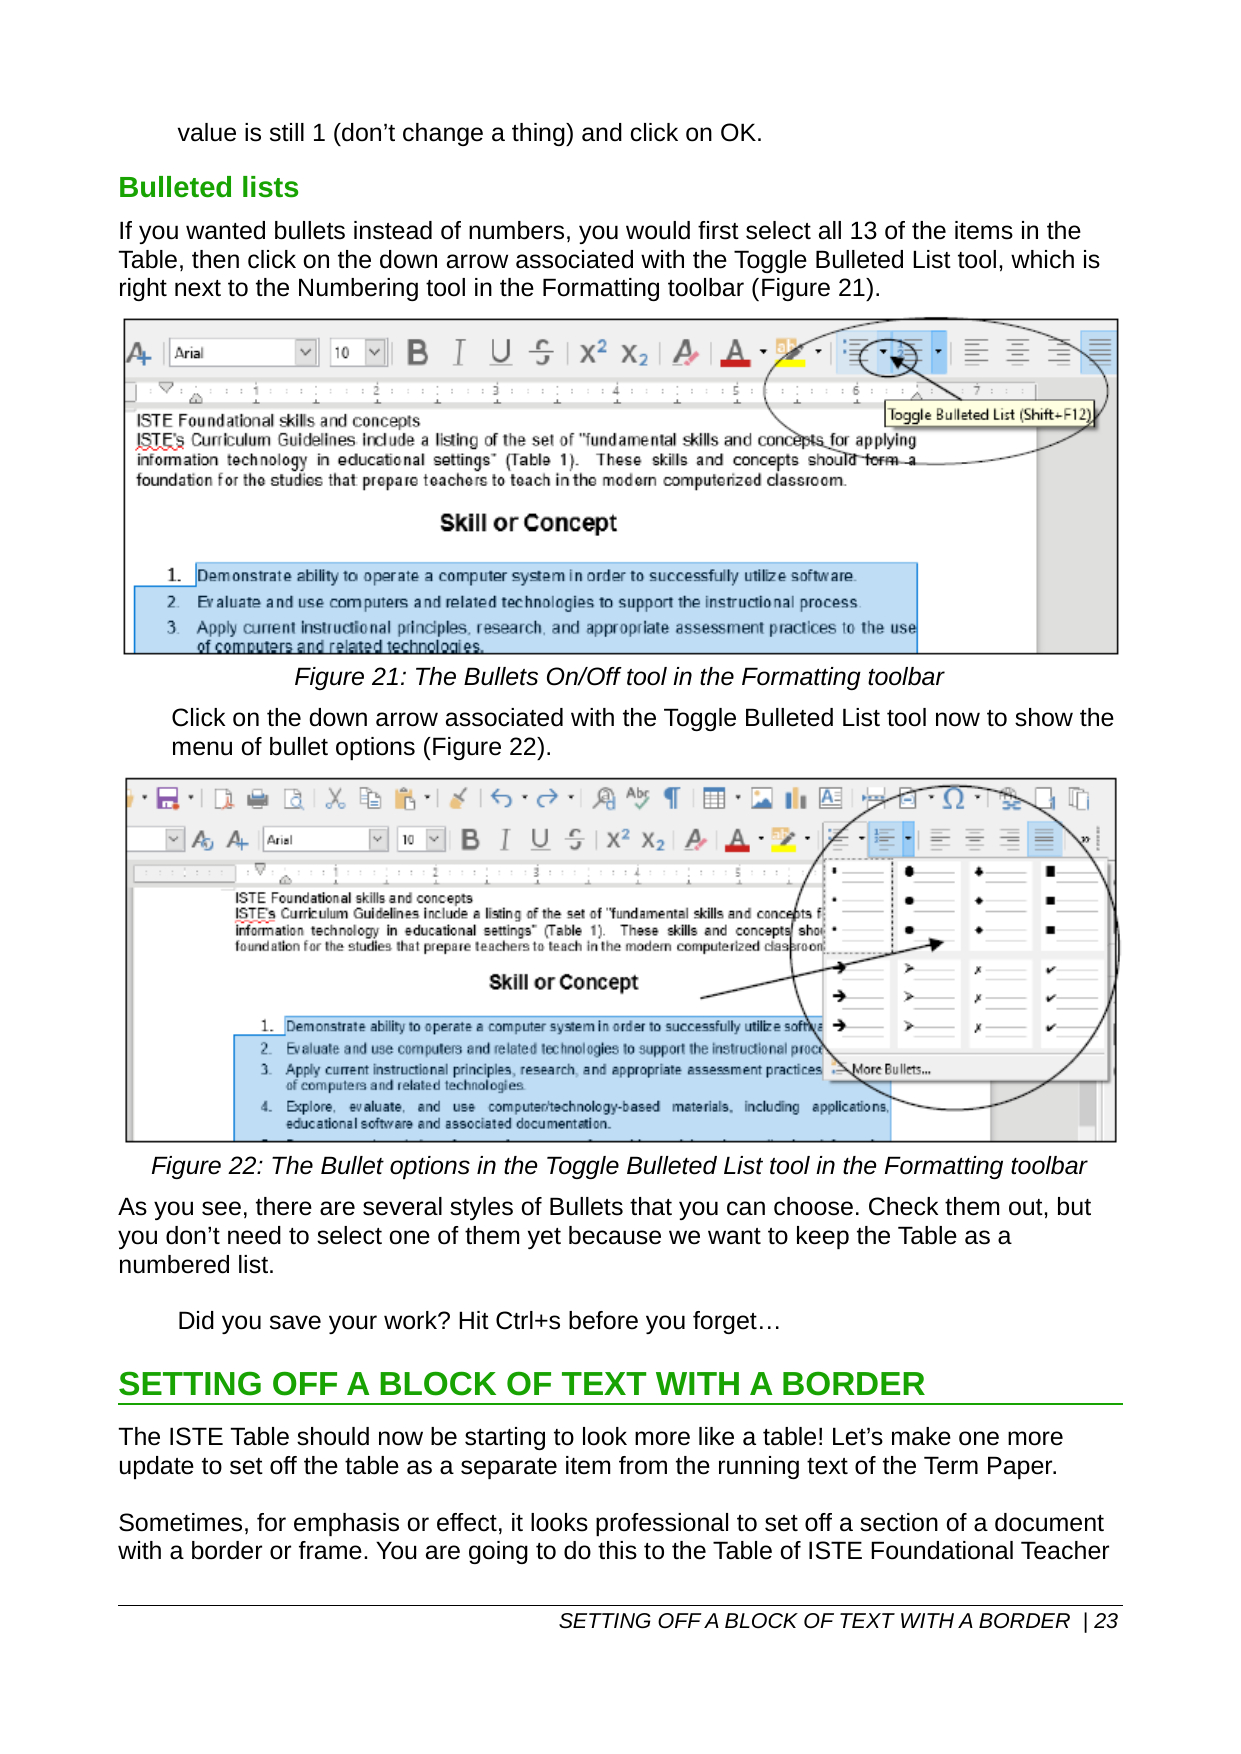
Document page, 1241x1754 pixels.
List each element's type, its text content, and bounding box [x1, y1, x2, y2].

text As you see, there are several styles of Bullets that you can choose. Check them out, but you don’t need to select one of them yet because we want to keep the Table as a numbered list. [118, 1192, 1123, 1278]
text Figure 21: The Bullets On/Off tool in the Formatting toolbar [118, 662, 1123, 691]
text value is still 1 (don’t change a thing) and click on OK. [177, 118, 1123, 147]
picture [118, 314, 1123, 662]
text Click on the down arrow associated with the Toggle Bulleted List tool now to show the menu of bullet options (Figure 22). [171, 703, 1123, 760]
picture [118, 772, 1123, 1152]
text If you wanted bullets instead of numbers, you would first select all 13 of the items in the Table, then click on the down arrow associated with the Toggle Bulleted List tool, which is right next to the Numbering tool in the Formatting toolbar (Figure 21). [118, 216, 1123, 302]
subtitle SETTING OFF A BLOCK OF TEXT WITH A BORDER [118, 1364, 1123, 1403]
text The ISTE Table should now be starting to look more like a table! Let’s make one more update to set off the table as a separate item from the running text of the Term Paper. [118, 1422, 1123, 1480]
text Sometimes, for emphasis or effect, it looks professional to set off a section of a document with a border or frame. You are going to do this to the Table of ISTE Foundational Teacher [118, 1507, 1123, 1565]
text Did you save your work? Hit Ctrl+s before you forget… [177, 1306, 1123, 1335]
text Figure 22: The Bullet options in the Toggle Bulleted List tool in the Formatting toolbar [118, 1152, 1123, 1180]
subtitle Bulleted lists [118, 171, 1123, 204]
